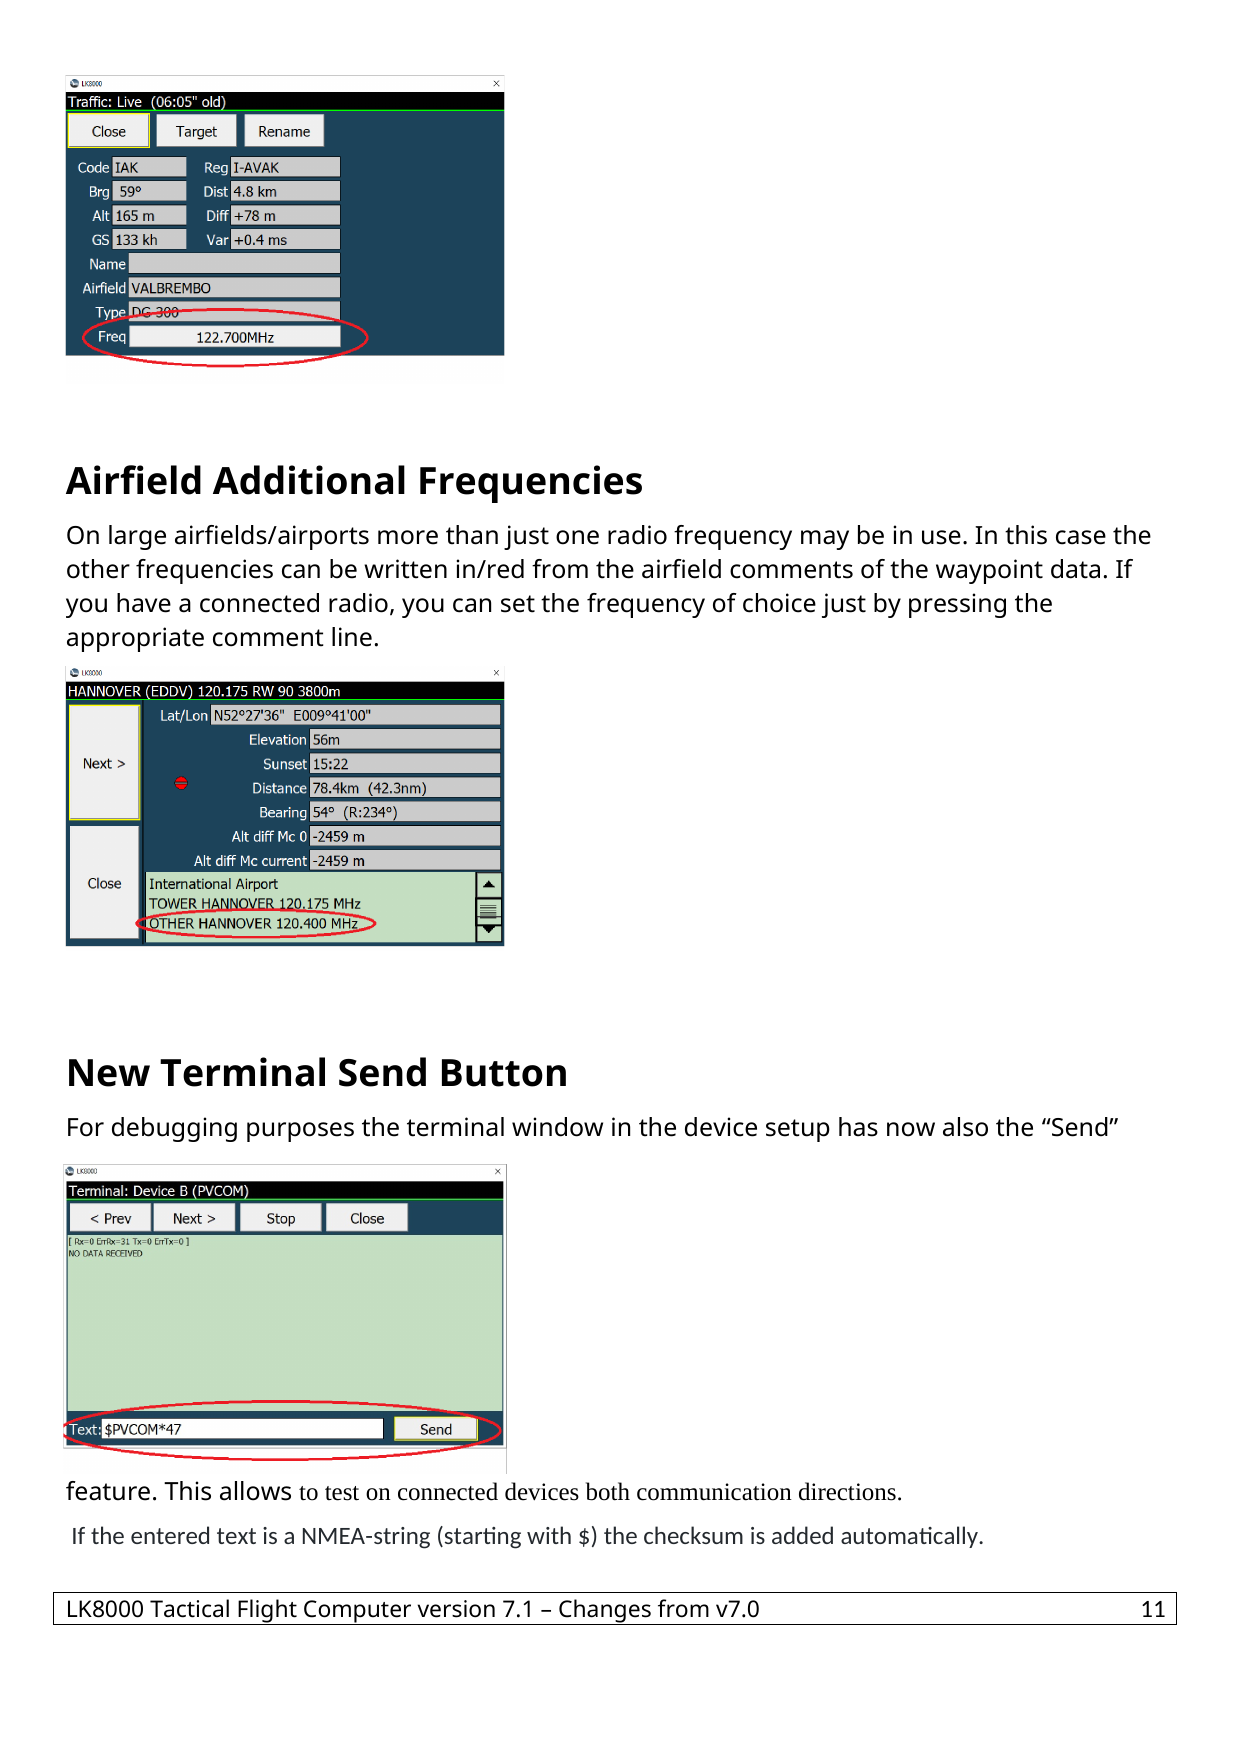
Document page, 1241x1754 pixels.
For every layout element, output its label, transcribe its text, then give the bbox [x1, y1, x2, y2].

picture [63, 1164, 508, 1474]
subtitle New Terminal Send Button [66, 1046, 1181, 1097]
text On large airfields/airports more than just one radio frequency may be in use. In this case the other frequencies can be written in/red from the airfield comments of the waypoint data. If you have a connected radio, you can set the frequency of choice just by pressing the appropriate comment line. [66, 518, 1181, 654]
text If the entered text is a NMEA-string (starting with $) the checksum is added automatically. [66, 1520, 1181, 1551]
picture [65, 666, 505, 951]
picture [65, 75, 505, 384]
subtitle Airfield Additional Frequencies [66, 454, 1181, 505]
text For debugging purposes the terminal window in the device setup has now also the “Send” feature. This allows to test on connected devices both communication directions. [66, 1110, 1181, 1508]
